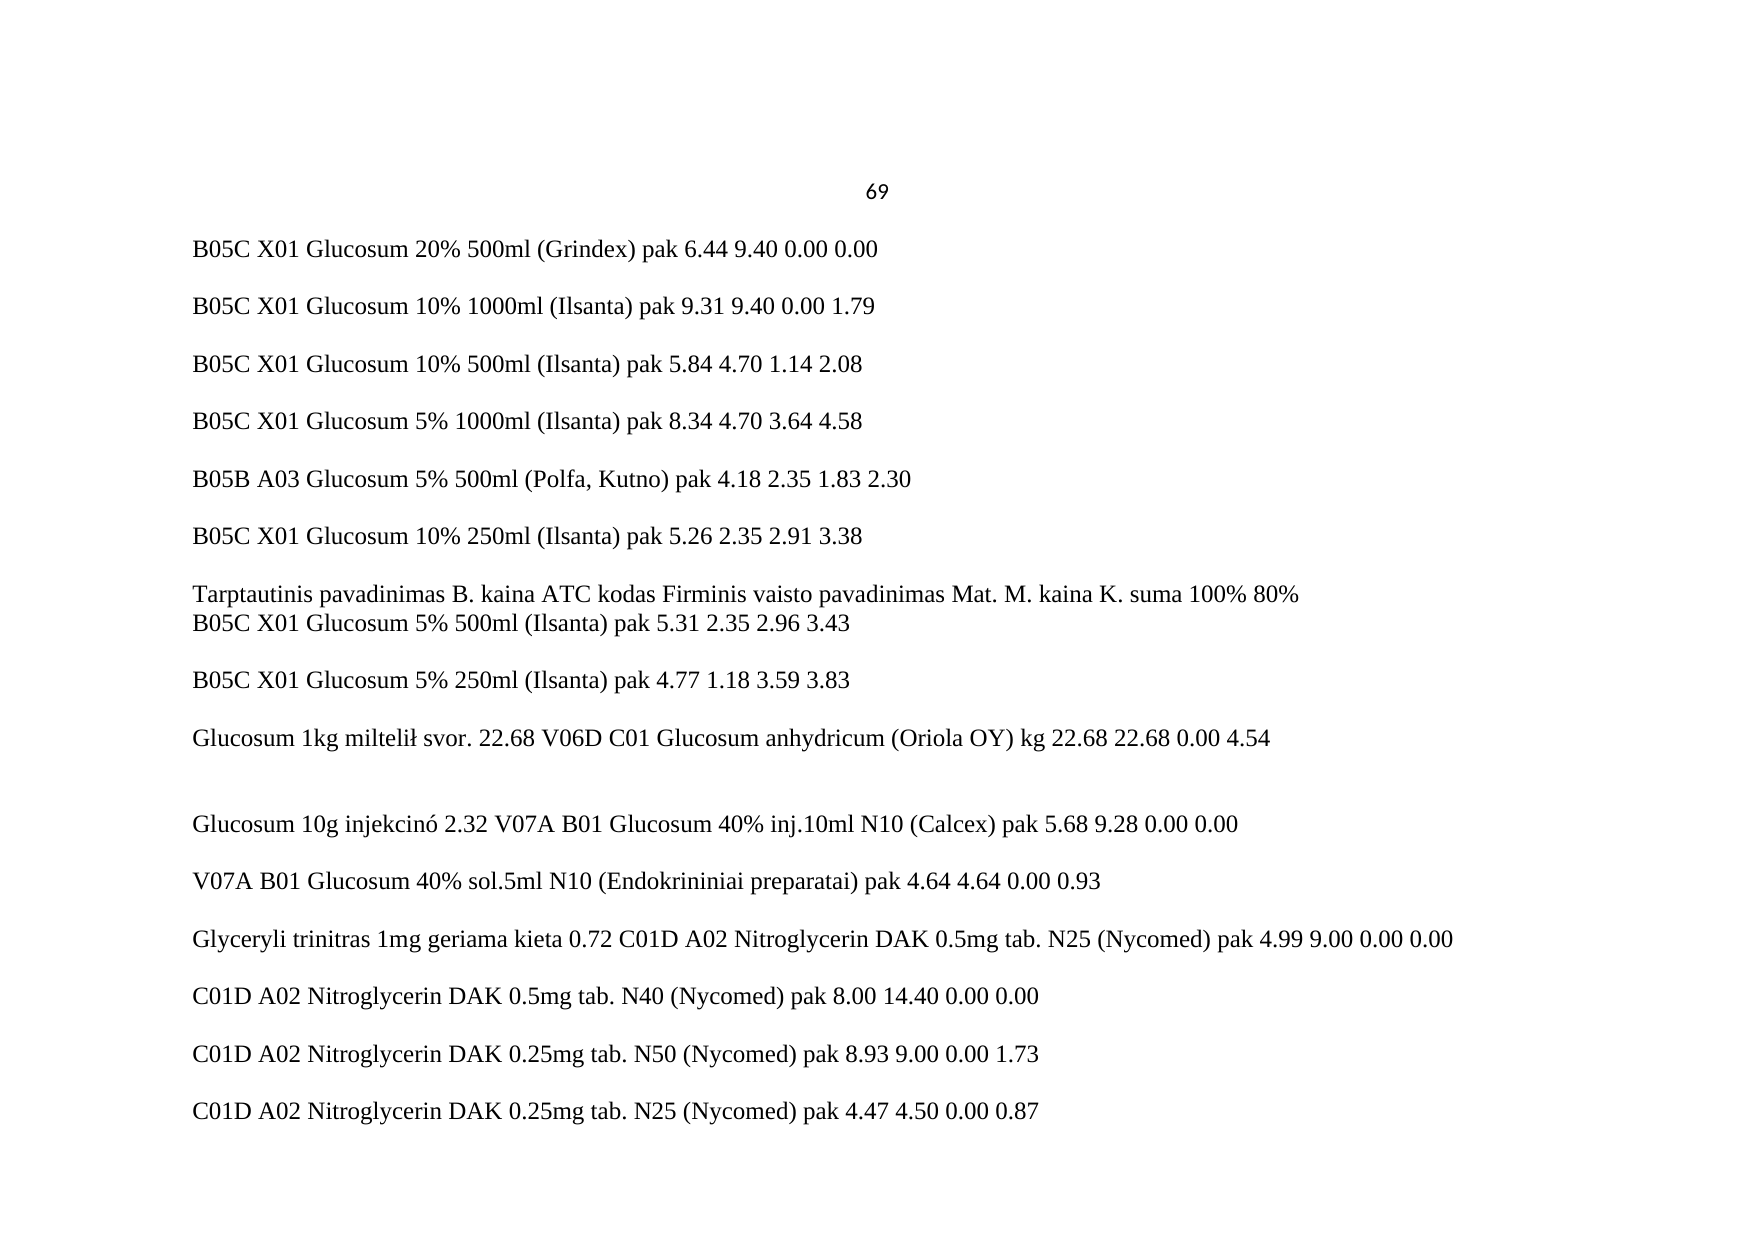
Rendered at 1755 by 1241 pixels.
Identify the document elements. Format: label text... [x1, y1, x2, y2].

text B05C X01 Glucosum 20% 500ml (Grindex) pak 6.44 9.40 0.00 0.00 [118, 234, 1636, 263]
text C01D A02 Nitroglycerin DAK 0.25mg tab. N50 (Nycomed) pak 8.93 9.00 0.00 1.73 [118, 1039, 1636, 1068]
text Tarptautinis pavadinimas B. kaina ATC kodas Firminis vaisto pavadinimas Mat. M. kaina K. suma 100% 80% [118, 579, 1636, 608]
text B05C X01 Glucosum 5% 250ml (Ilsanta) pak 4.77 1.18 3.59 3.83 [118, 665, 1636, 694]
text B05C X01 Glucosum 10% 1000ml (Ilsanta) pak 9.31 9.40 0.00 1.79 [118, 291, 1636, 320]
text V07A B01 Glucosum 40% sol.5ml N10 (Endokrininiai preparatai) pak 4.64 4.64 0.00 0.93 [118, 866, 1636, 895]
text B05B A03 Glucosum 5% 500ml (Polfa, Kutno) pak 4.18 2.35 1.83 2.30 [118, 464, 1636, 493]
text B05C X01 Glucosum 5% 500ml (Ilsanta) pak 5.31 2.35 2.96 3.43 [118, 608, 1636, 636]
text B05C X01 Glucosum 5% 1000ml (Ilsanta) pak 8.34 4.70 3.64 4.58 [118, 406, 1636, 435]
text Glucosum 10g injekcinó 2.32 V07A B01 Glucosum 40% inj.10ml N10 (Calcex) pak 5.68 9.28 0.00 0.00 [118, 809, 1636, 838]
text Glucosum 1kg miltelił svor. 22.68 V06D C01 Glucosum anhydricum (Oriola OY) kg 22.68 22.68 0.00 4.54 [118, 723, 1636, 751]
text C01D A02 Nitroglycerin DAK 0.25mg tab. N25 (Nycomed) pak 4.47 4.50 0.00 0.87 [118, 1096, 1636, 1125]
text Glyceryli trinitras 1mg geriama kieta 0.72 C01D A02 Nitroglycerin DAK 0.5mg tab. N25 (Nycomed) pak 4.99 9.00 0.00 0.00 [118, 924, 1636, 953]
text C01D A02 Nitroglycerin DAK 0.5mg tab. N40 (Nycomed) pak 8.00 14.40 0.00 0.00 [118, 981, 1636, 1010]
text B05C X01 Glucosum 10% 500ml (Ilsanta) pak 5.84 4.70 1.14 2.08 [118, 349, 1636, 378]
text B05C X01 Glucosum 10% 250ml (Ilsanta) pak 5.26 2.35 2.91 3.38 [118, 521, 1636, 550]
